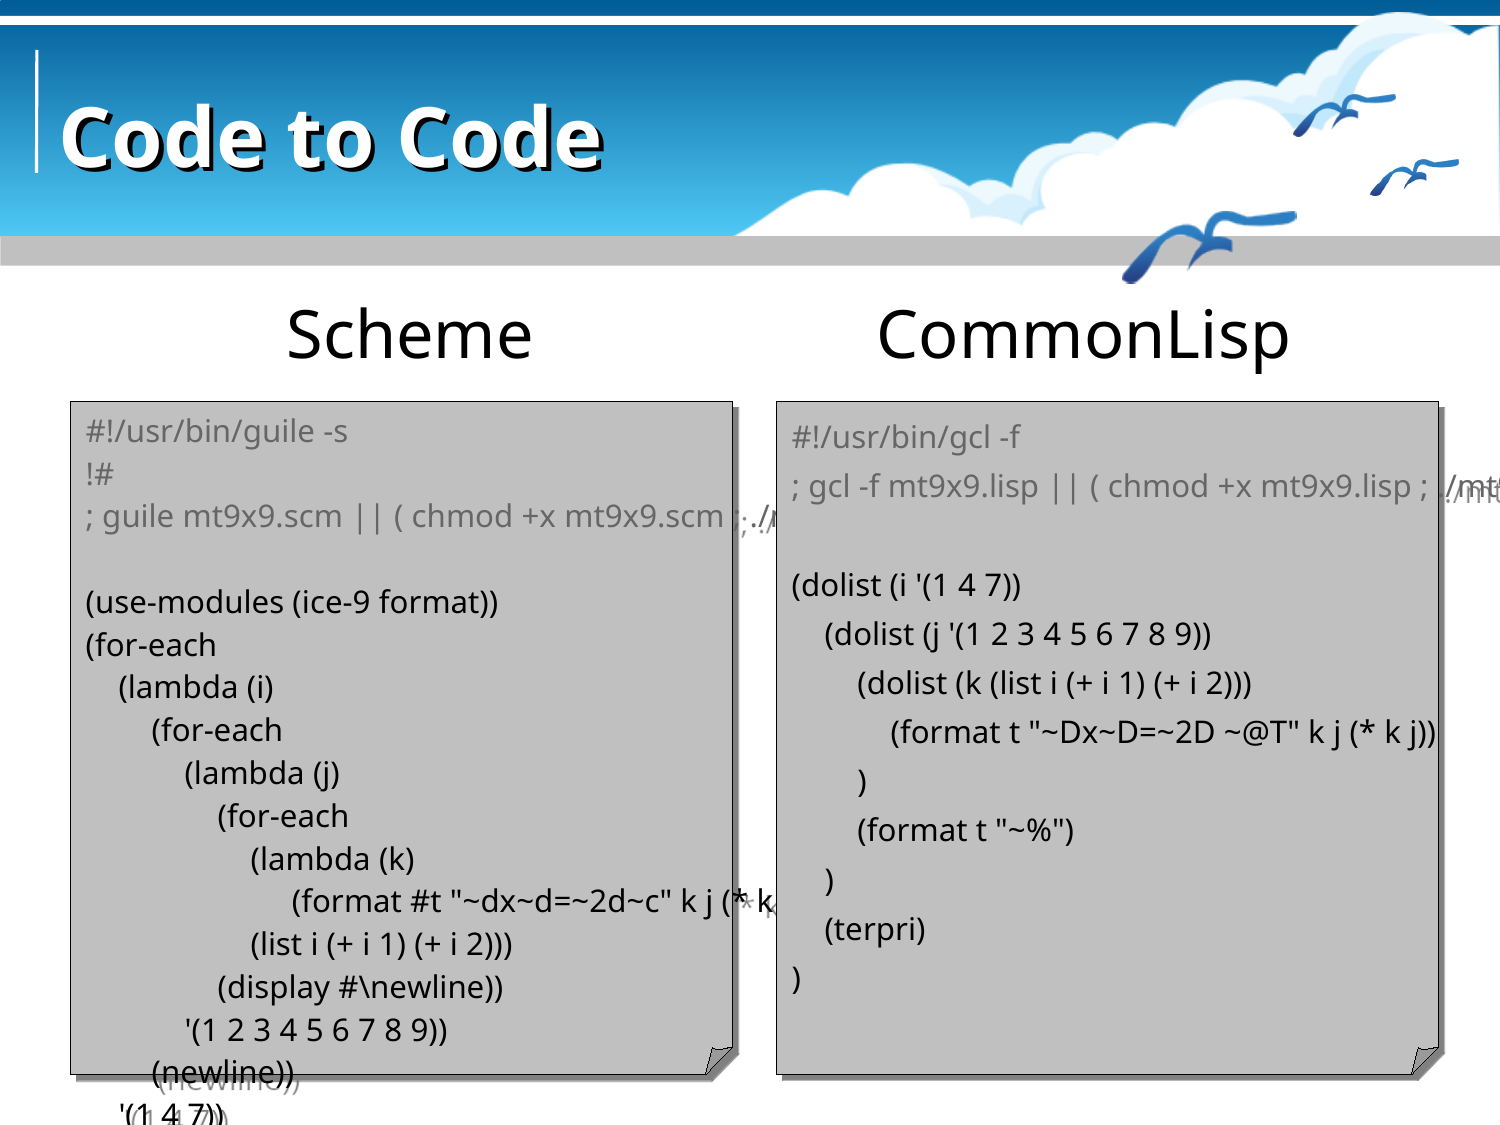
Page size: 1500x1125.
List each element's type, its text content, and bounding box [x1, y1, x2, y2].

title Code to Code [59, 86, 1465, 186]
text_box CommonLisp [862, 283, 1382, 388]
text_box #!/usr/bin/gcl -f ; gcl -f mt9x9.lisp || ( chmod +x mt9x9.lisp ; ./mt9x9.lisp ) (dolist (i '(1 4 7)) (dolist (j '(1 2 3 4 5 6 7 8 9)) (dolist (k (list i (+ i 1) (+ i 2))) (format t "~Dx~D=~2D ~@T" k j (* k j)) ) (format t "~%") ) (terpri) ) [776, 401, 1439, 1075]
text_box #!/usr/bin/guile -s !# ; guile mt9x9.scm || ( chmod +x mt9x9.scm ; ./mt9x9.scm ) (use-modules (ice-9 format)) (for-each (lambda (i) (for-each (lambda (j) (for-each (lambda (k) (format #t "~dx~d=~2d~c" k j (* k j) #\tab)) (list i (+ i 1) (+ i 2))) (display #\newline)) '(1 2 3 4 5 6 7 8 9)) (newline)) '(1 4 7)) [70, 401, 733, 1075]
text_box Scheme [271, 283, 591, 388]
picture [730, 12, 1500, 283]
